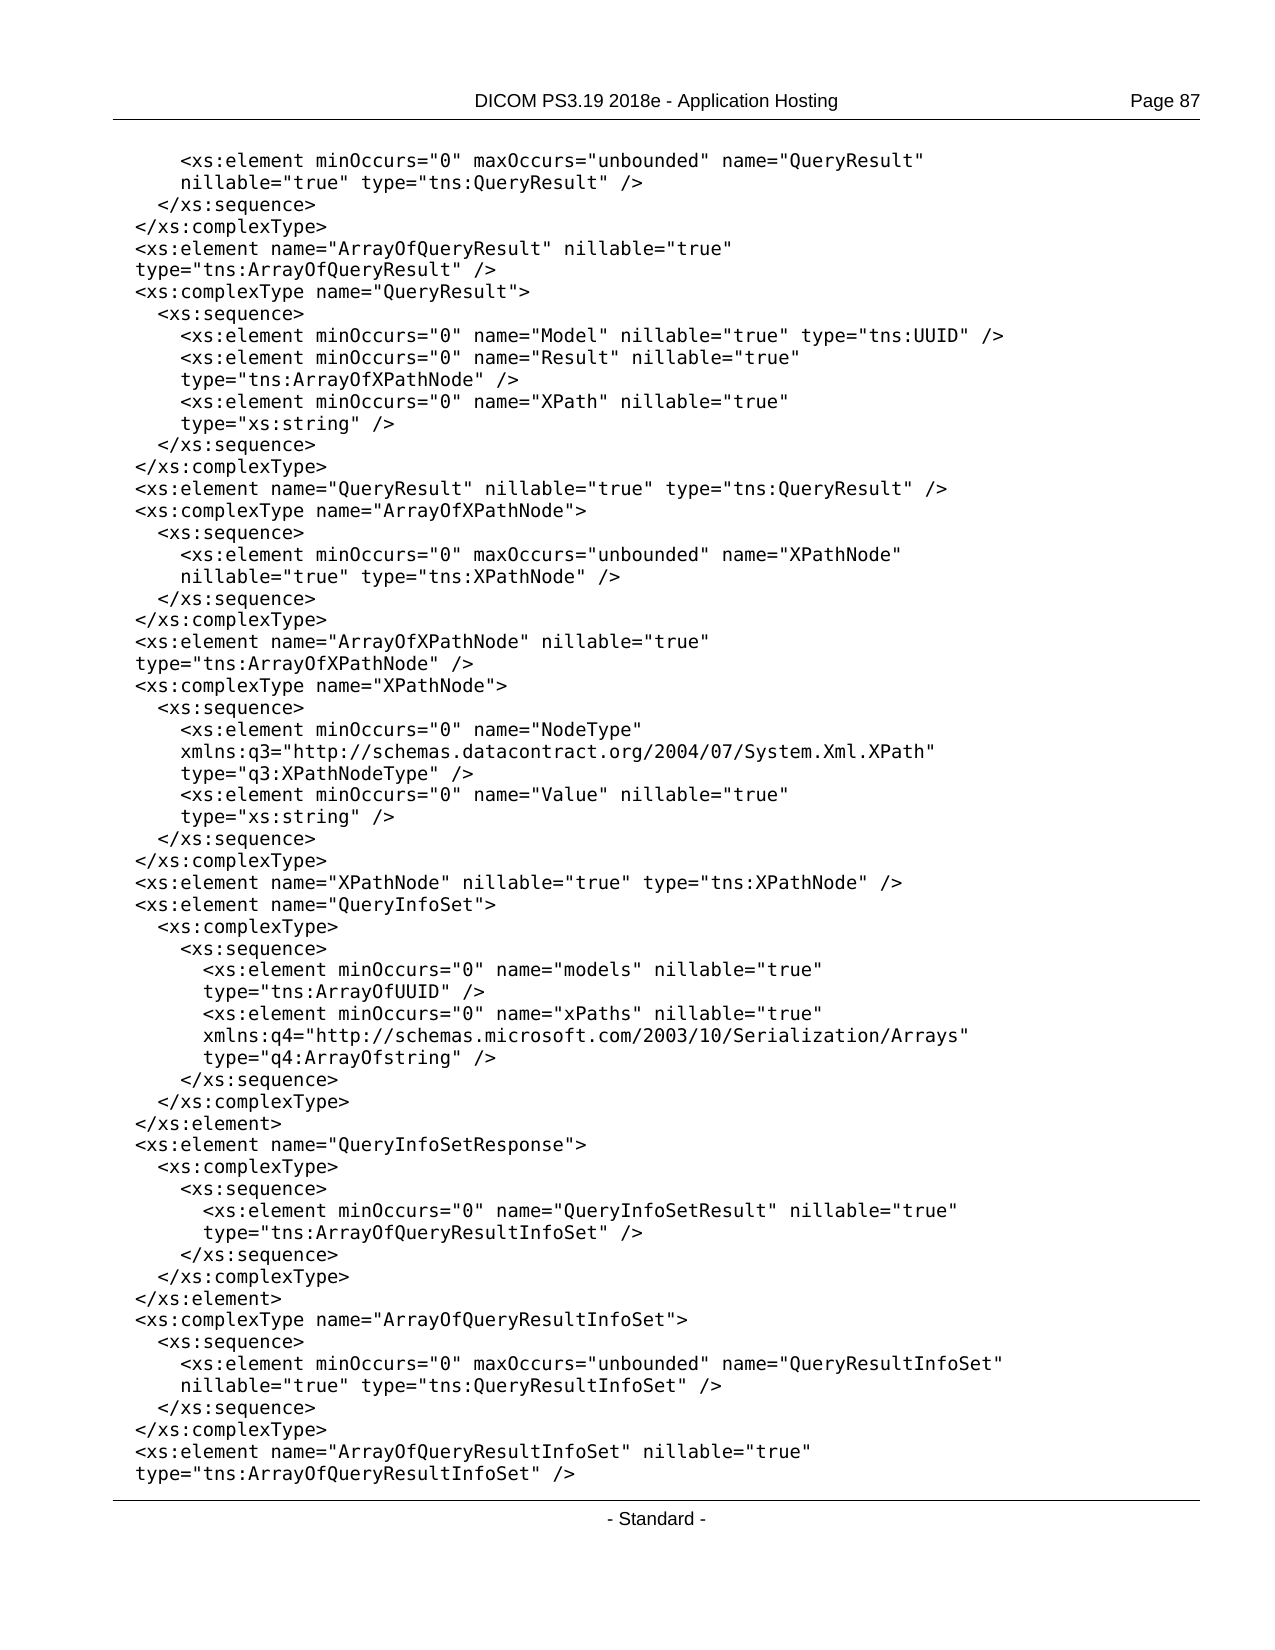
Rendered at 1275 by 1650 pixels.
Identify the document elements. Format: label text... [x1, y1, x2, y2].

text <xs:element minOccurs="0" maxOccurs="unbounded" name="QueryResult" nillable="true" type="tns:QueryResult" /> </xs:sequence> </xs:complexType> <xs:element name="ArrayOfQueryResult" nillable="true" type="tns:ArrayOfQueryResult" /> <xs:complexType name="QueryResult"> <xs:sequence> <xs:element minOccurs="0" name="Model" nillable="true" type="tns:UUID" /> <xs:element minOccurs="0" name="Result" nillable="true" type="tns:ArrayOfXPathNode" /> <xs:element minOccurs="0" name="XPath" nillable="true" type="xs:string" /> </xs:sequence> </xs:complexType> <xs:element name="QueryResult" nillable="true" type="tns:QueryResult" /> <xs:complexType name="ArrayOfXPathNode"> <xs:sequence> <xs:element minOccurs="0" maxOccurs="unbounded" name="XPathNode" nillable="true" type="tns:XPathNode" /> </xs:sequence> </xs:complexType> <xs:element name="ArrayOfXPathNode" nillable="true" type="tns:ArrayOfXPathNode" /> <xs:complexType name="XPathNode"> <xs:sequence> <xs:element minOccurs="0" name="NodeType" xmlns:q3="http://schemas.datacontract.org/2004/07/System.Xml.XPath" type="q3:XPathNodeType" /> <xs:element minOccurs="0" name="Value" nillable="true" type="xs:string" /> </xs:sequence> </xs:complexType> <xs:element name="XPathNode" nillable="true" type="tns:XPathNode" /> <xs:element name="QueryInfoSet"> <xs:complexType> <xs:sequence> <xs:element minOccurs="0" name="models" nillable="true" type="tns:ArrayOfUUID" /> <xs:element minOccurs="0" name="xPaths" nillable="true" xmlns:q4="http://schemas.microsoft.com/2003/10/Serialization/Arrays" type="q4:ArrayOfstring" /> </xs:sequence> </xs:complexType> </xs:element> <xs:element name="QueryInfoSetResponse"> <xs:complexType> <xs:sequence> <xs:element minOccurs="0" name="QueryInfoSetResult" nillable="true" type="tns:ArrayOfQueryResultInfoSet" /> </xs:sequence> </xs:complexType> </xs:element> <xs:complexType name="ArrayOfQueryResultInfoSet"> <xs:sequence> <xs:element minOccurs="0" maxOccurs="unbounded" name="QueryResultInfoSet" nillable="true" type="tns:QueryResultInfoSet" /> </xs:sequence> </xs:complexType> <xs:element name="ArrayOfQueryResultInfoSet" nillable="true" type="tns:ArrayOfQueryResultInfoSet" /> [112, 150, 1200, 1484]
